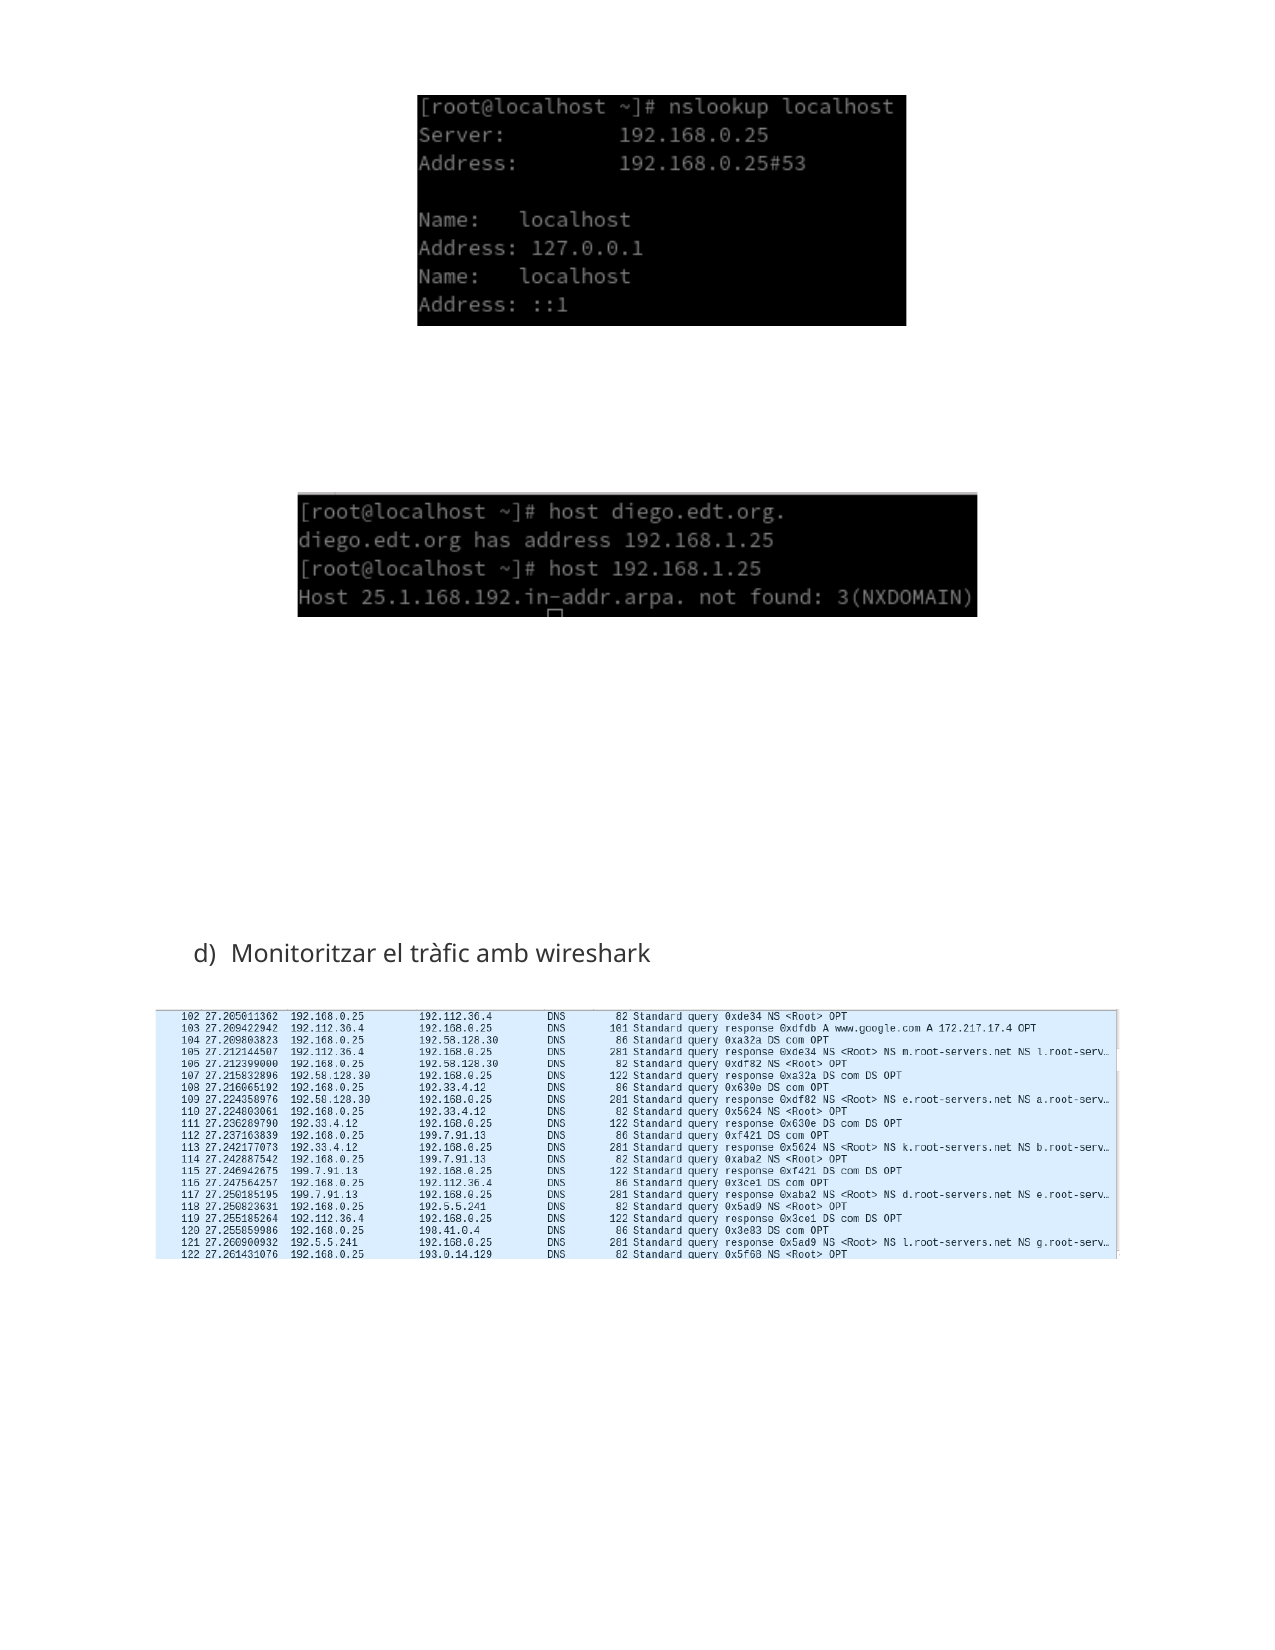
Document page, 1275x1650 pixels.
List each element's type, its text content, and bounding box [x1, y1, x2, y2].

picture [155, 1009, 1120, 1259]
picture [297, 492, 978, 617]
list Monitoritzar el tràfic amb wireshark [193, 936, 1157, 970]
picture [417, 95, 907, 326]
